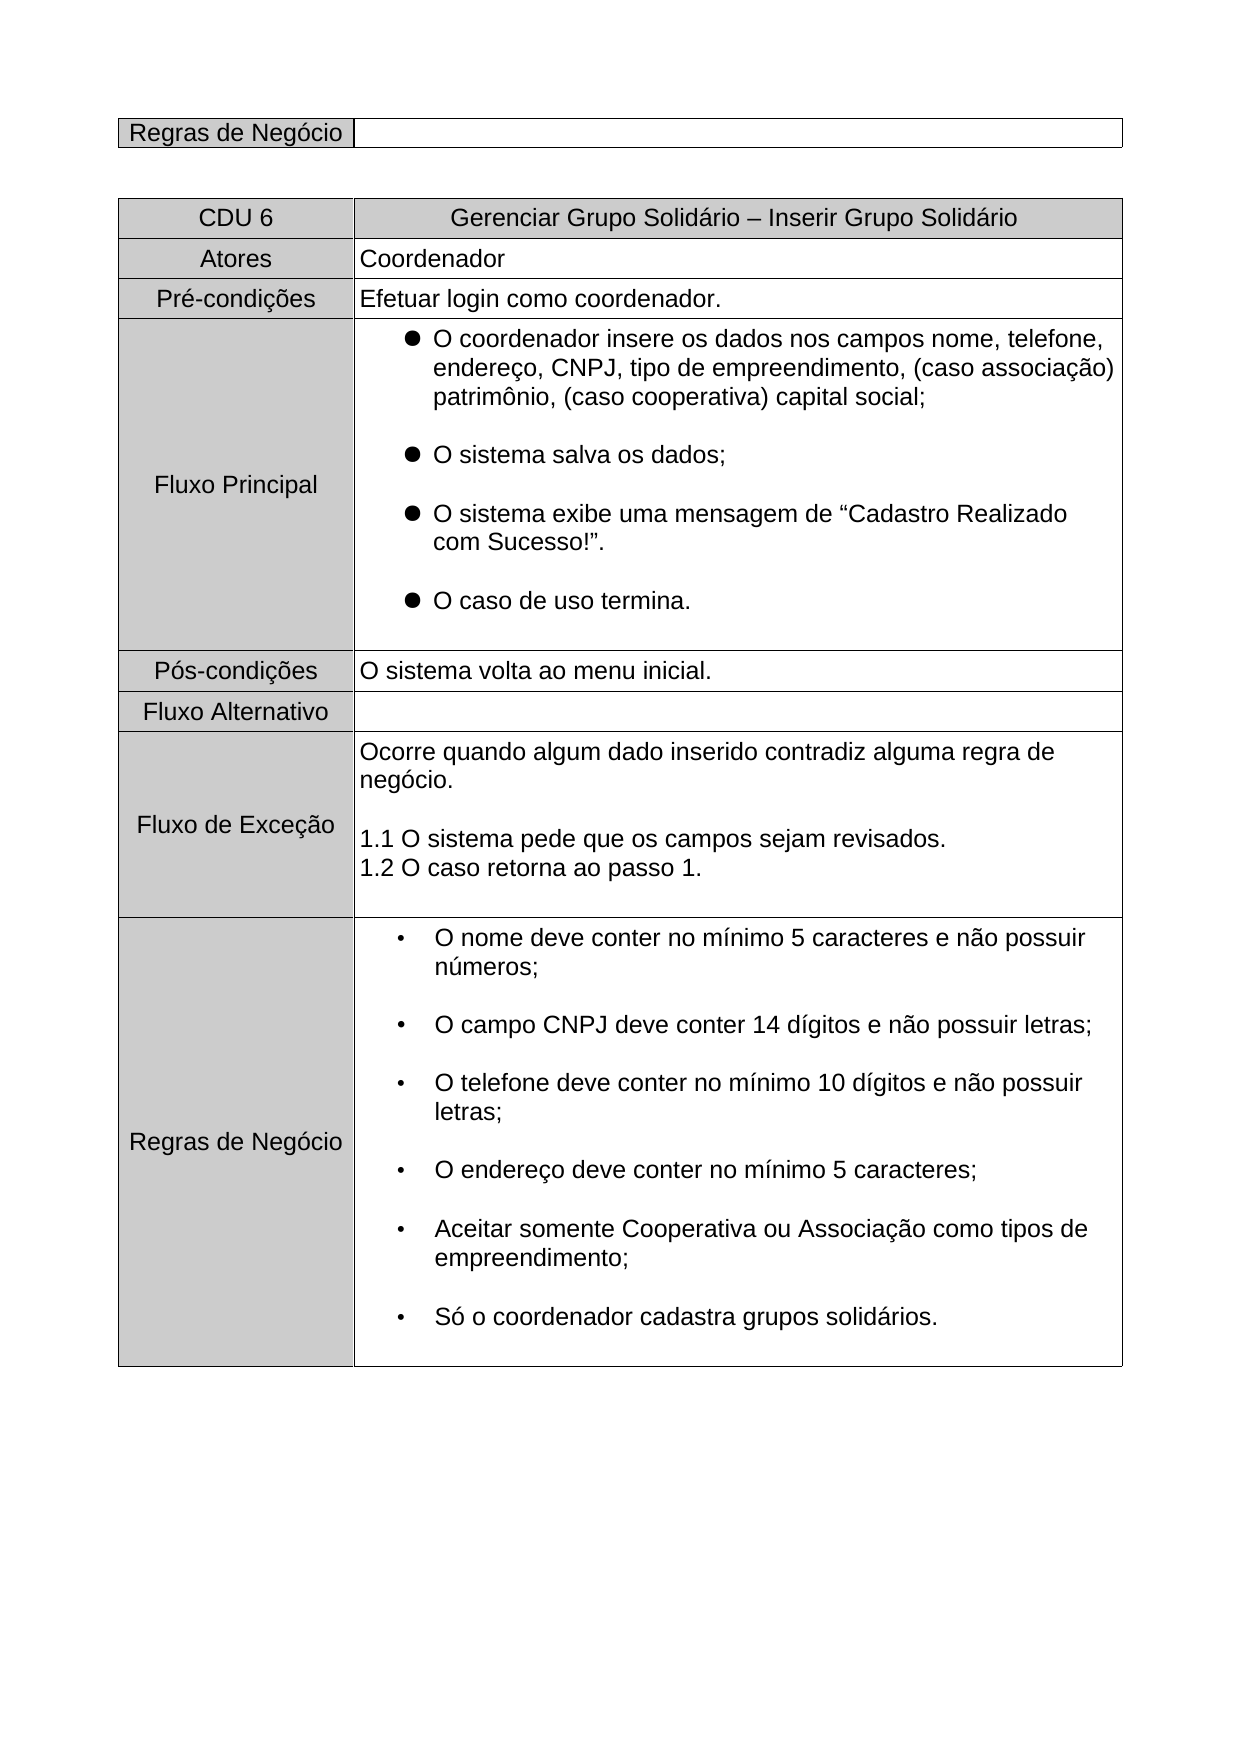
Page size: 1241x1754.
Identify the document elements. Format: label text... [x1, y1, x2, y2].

table_cell Ocorre quando algum dado inserido contradiz alguma regra de negócio. 1.1 O sistema pede que os campos sejam revisados. 1.2 O caso retorna ao passo 1. [355, 732, 1122, 917]
table_cell [355, 119, 1122, 147]
table_cell Fluxo Principal [119, 319, 353, 650]
table_cell O sistema volta ao menu inicial. [355, 651, 1122, 691]
table_cell Coordenador [355, 239, 1122, 278]
table_header CDU 6 [119, 199, 353, 238]
table_cell O nome deve conter no mínimo 5 caracteres e não possuir números; O campo CNPJ deve conter 14 dígitos e não possuir letras; O telefone deve conter no mínimo 10 dígitos e não possuir letras; O endereço deve conter no mínimo 5 caracteres; Aceitar somente Cooperativa ou Associação como tipos de empreendimento; Só o coordenador cadastra grupos solidários. [355, 918, 1122, 1366]
table_cell [355, 692, 1122, 731]
table_cell Atores [119, 239, 353, 278]
table_cell Efetuar login como coordenador. [355, 279, 1122, 318]
table_cell O coordenador insere os dados nos campos nome, telefone, endereço, CNPJ, tipo de empreendimento, (caso associação) patrimônio, (caso cooperativa) capital social; O sistema salva os dados; O sistema exibe uma mensagem de “Cadastro Realizado com Sucesso!”. O caso de uso termina. [355, 319, 1122, 650]
table_header Gerenciar Grupo Solidário – Inserir Grupo Solidário [355, 199, 1122, 238]
table_cell Regras de Negócio [119, 918, 353, 1366]
table_cell Pré-condições [119, 279, 353, 318]
table_cell Fluxo de Exceção [119, 732, 353, 917]
table_cell Regras de Negócio [119, 119, 353, 147]
table_cell Pós-condições [119, 651, 353, 691]
table_cell Fluxo Alternativo [119, 692, 353, 731]
